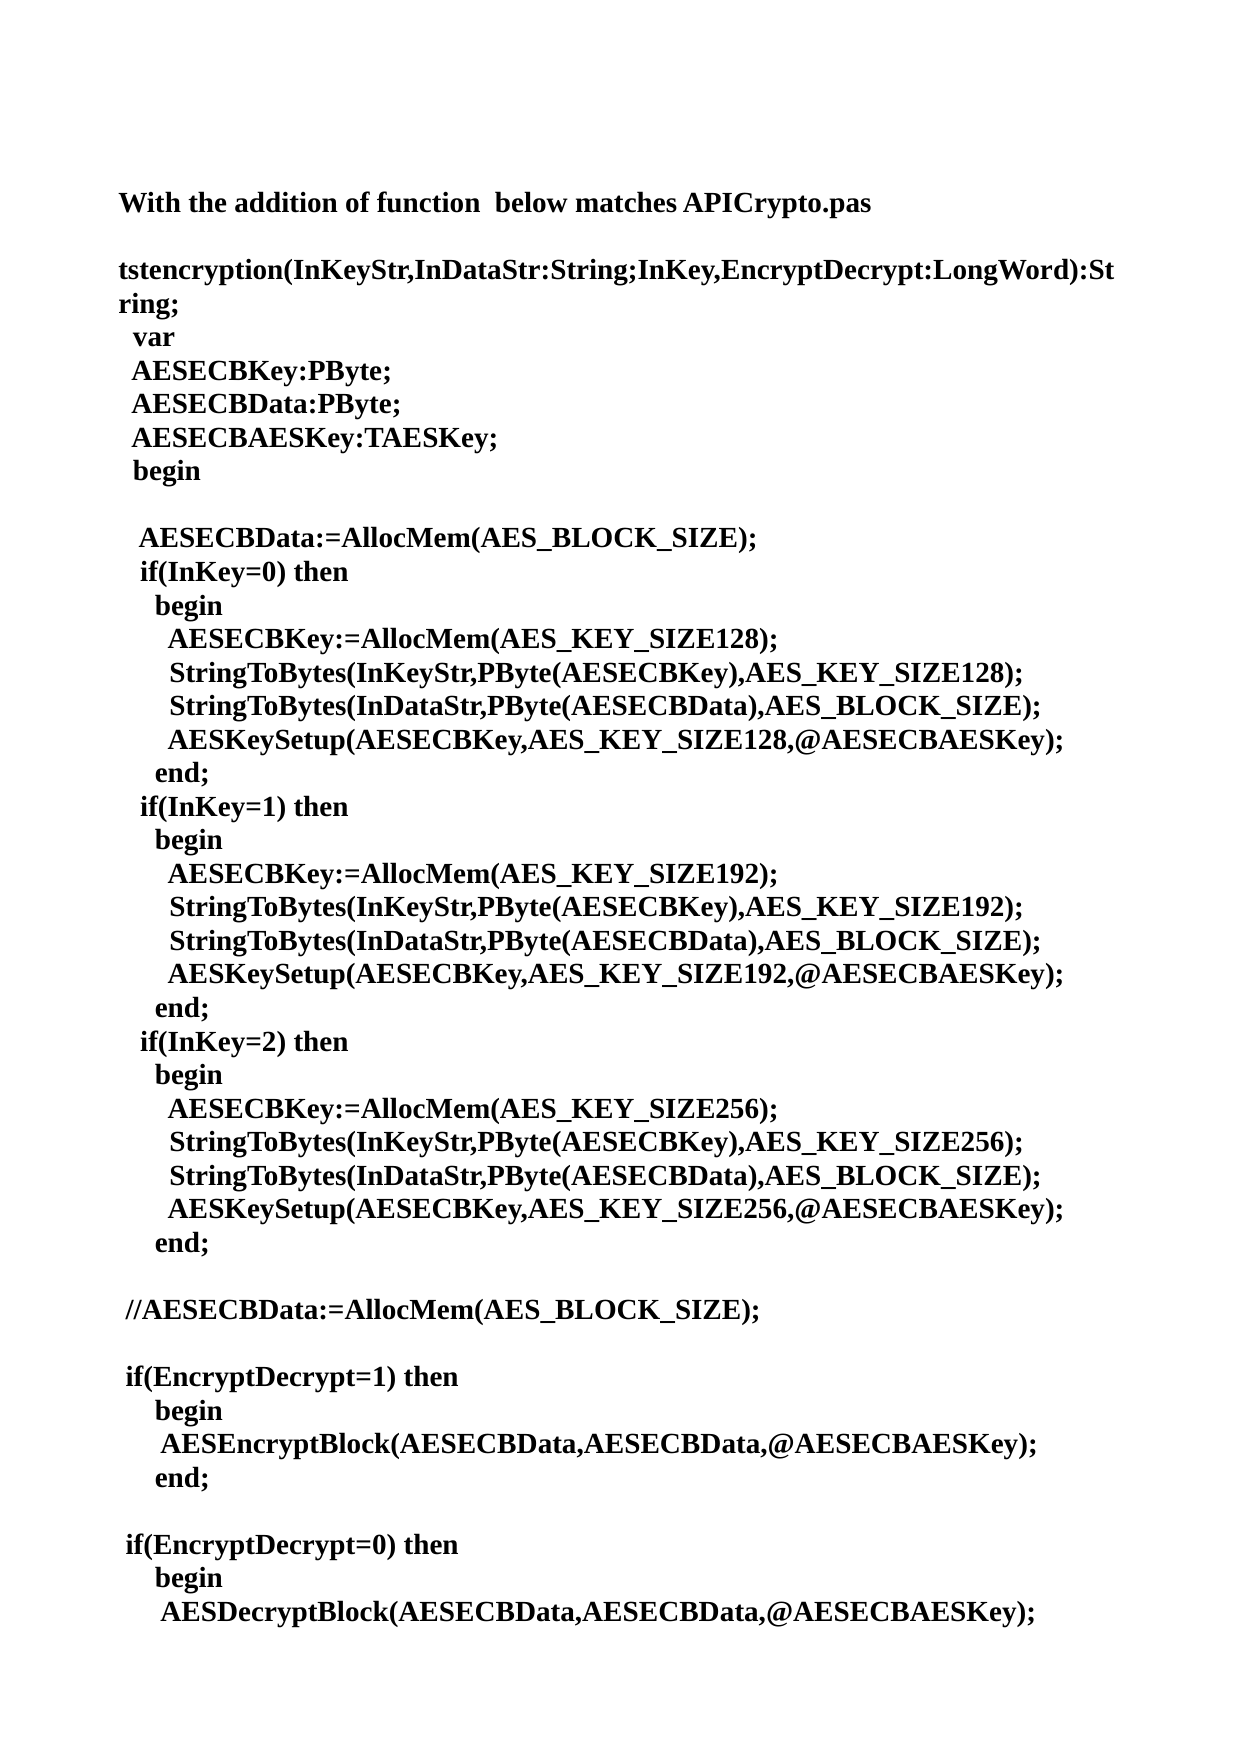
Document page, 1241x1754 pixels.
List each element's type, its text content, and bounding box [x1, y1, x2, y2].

text StringToBytes(InDataStr,PByte(AESECBData),AES_BLOCK_SIZE); [118, 1158, 1122, 1191]
text end; [118, 990, 1122, 1024]
text if(InKey=2) then [118, 1024, 1122, 1057]
text StringToBytes(InKeyStr,PByte(AESECBKey),AES_KEY_SIZE192); [118, 889, 1122, 923]
text begin [118, 822, 1122, 856]
text AESECBAESKey:TAESKey; [118, 420, 1122, 453]
text AESECBKey:=AllocMem(AES_KEY_SIZE128); [118, 621, 1122, 655]
text AESECBData:=AllocMem(AES_BLOCK_SIZE); [118, 521, 1122, 554]
text AESKeySetup(AESECBKey,AES_KEY_SIZE256,@AESECBAESKey); [118, 1191, 1122, 1225]
text var [118, 319, 1122, 353]
text AESDecryptBlock(AESECBData,AESECBData,@AESECBAESKey); [118, 1594, 1122, 1627]
text With the addition of function below matches APICrypto.pas [118, 185, 1122, 219]
text begin [118, 1560, 1122, 1594]
text begin [118, 1057, 1122, 1091]
text StringToBytes(InKeyStr,PByte(AESECBKey),AES_KEY_SIZE256); [118, 1124, 1122, 1158]
text if(InKey=0) then [118, 554, 1122, 588]
text begin [118, 588, 1122, 621]
text AESECBKey:=AllocMem(AES_KEY_SIZE256); [118, 1091, 1122, 1124]
text if(EncryptDecrypt=0) then [118, 1527, 1122, 1560]
text AESECBData:PByte; [118, 386, 1122, 420]
text begin [118, 453, 1122, 487]
text //AESECBData:=AllocMem(AES_BLOCK_SIZE); [118, 1292, 1122, 1326]
text end; [118, 1460, 1122, 1493]
text begin [118, 1393, 1122, 1426]
text end; [118, 755, 1122, 789]
text StringToBytes(InKeyStr,PByte(AESECBKey),AES_KEY_SIZE128); [118, 655, 1122, 688]
text StringToBytes(InDataStr,PByte(AESECBData),AES_BLOCK_SIZE); [118, 688, 1122, 722]
text tstencryption(InKeyStr,InDataStr:String;InKey,EncryptDecrypt:LongWord):String; [118, 252, 1122, 319]
text AESECBKey:PByte; [118, 353, 1122, 386]
text StringToBytes(InDataStr,PByte(AESECBData),AES_BLOCK_SIZE); [118, 923, 1122, 957]
text if(EncryptDecrypt=1) then [118, 1359, 1122, 1393]
text AESKeySetup(AESECBKey,AES_KEY_SIZE128,@AESECBAESKey); [118, 722, 1122, 755]
text if(InKey=1) then [118, 789, 1122, 822]
text AESEncryptBlock(AESECBData,AESECBData,@AESECBAESKey); [118, 1426, 1122, 1460]
text AESECBKey:=AllocMem(AES_KEY_SIZE192); [118, 856, 1122, 889]
text AESKeySetup(AESECBKey,AES_KEY_SIZE192,@AESECBAESKey); [118, 957, 1122, 990]
text end; [118, 1225, 1122, 1258]
